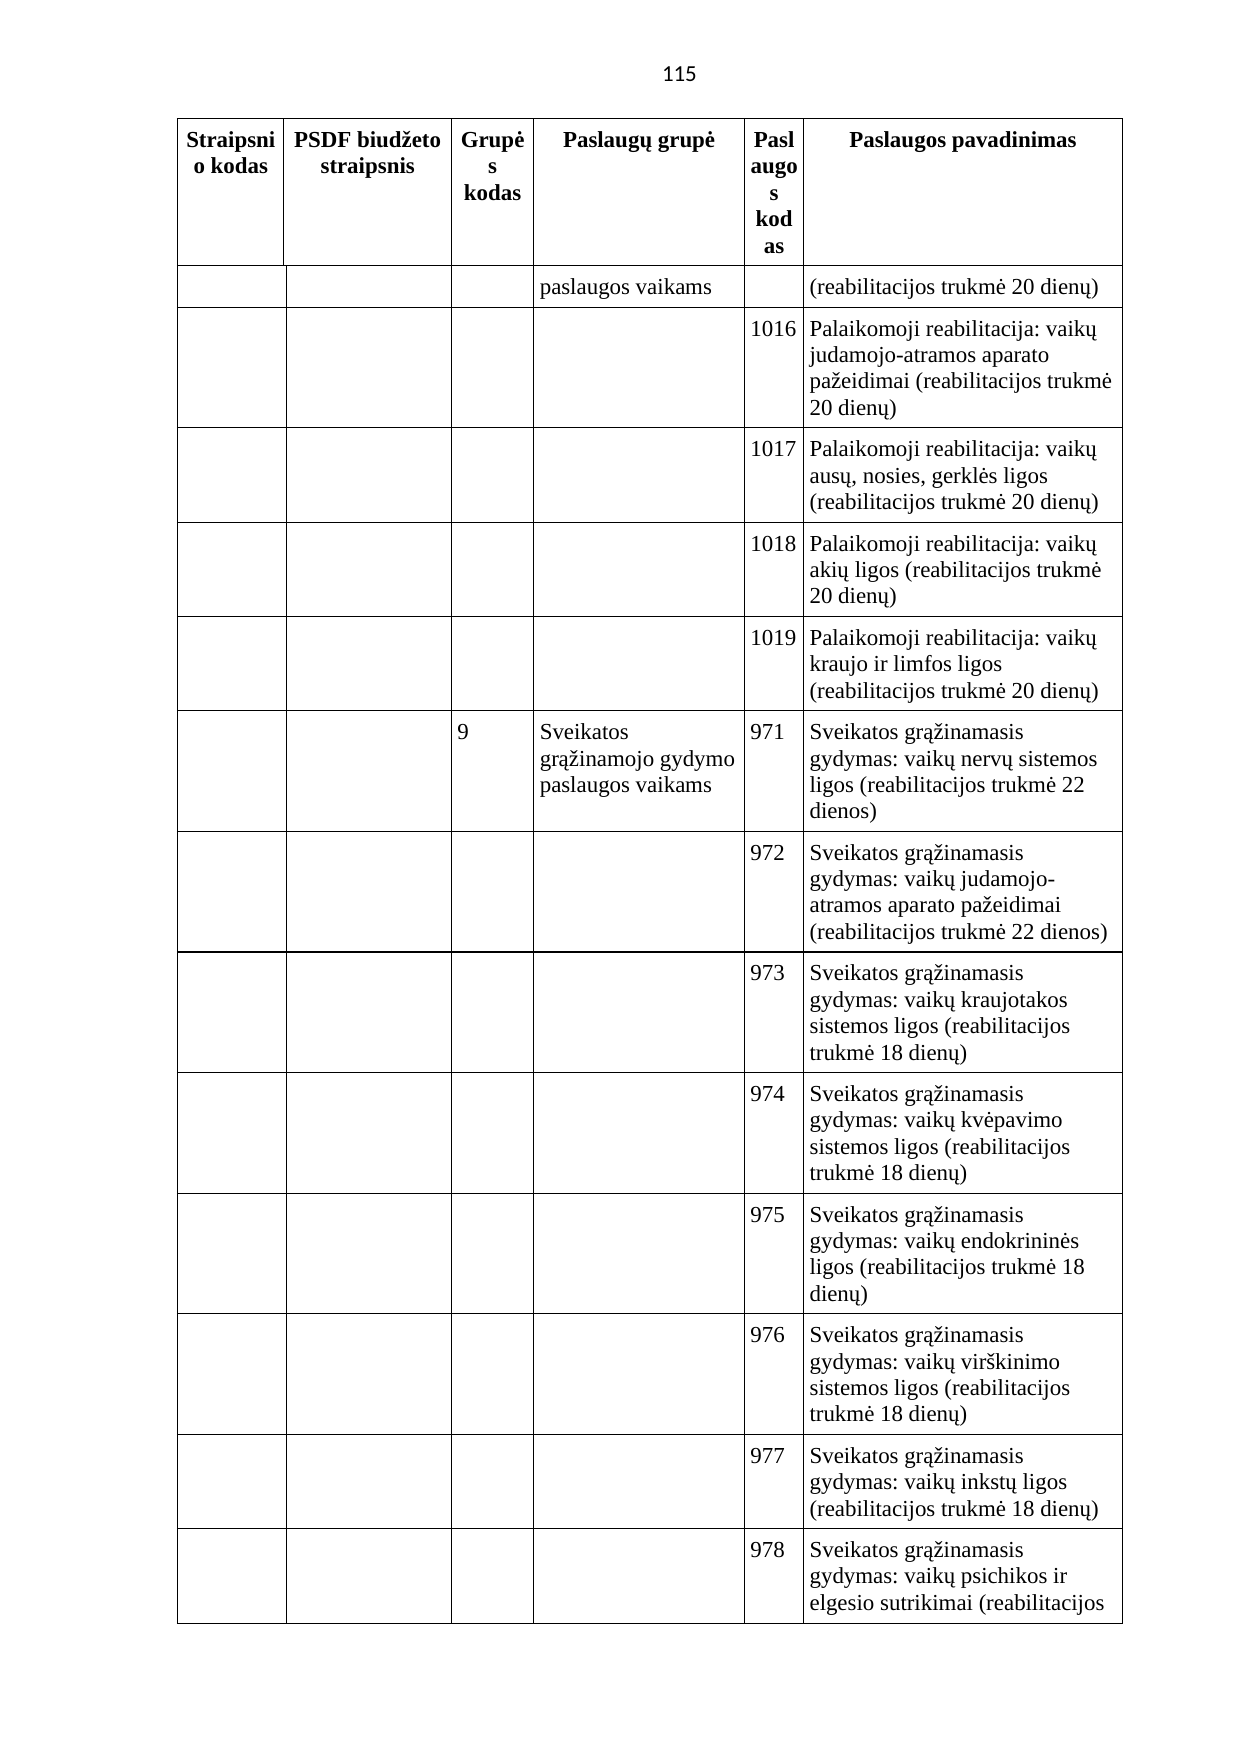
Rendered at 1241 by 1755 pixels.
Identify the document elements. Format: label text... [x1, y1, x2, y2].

table_cell 1017 [745, 428, 803, 522]
table_cell [534, 308, 744, 427]
table_cell [452, 1529, 533, 1622]
table_cell [452, 832, 533, 951]
table_cell Sveikatos grąžinamasis gydymas: vaikų endokrininės ligos (reabilitacijos trukmė 18 dienų) [804, 1194, 1122, 1313]
table_cell Sveikatos grąžinamasis gydymas: vaikų judamojo-atramos aparato pažeidimai (reabilitacijos trukmė 22 dienos) [804, 832, 1122, 951]
table_header Paslaugos pavadinimas [804, 119, 1122, 265]
table_cell [178, 617, 286, 710]
table_header Grupės kodas [452, 119, 533, 265]
table_cell [178, 428, 286, 522]
table_cell [534, 1314, 744, 1434]
table_cell [287, 617, 451, 710]
table_cell [452, 953, 533, 1072]
table_cell (reabilitacijos trukmė 20 dienų) [804, 266, 1122, 307]
table_cell Sveikatos grąžinamasis gydymas: vaikų kraujotakos sistemos ligos (reabilitacijos trukmė 18 dienų) [804, 953, 1122, 1072]
table_cell Sveikatos grąžinamasis gydymas: vaikų virškinimo sistemos ligos (reabilitacijos trukmė 18 dienų) [804, 1314, 1122, 1434]
table_header PSDF biudžeto straipsnis [284, 119, 451, 265]
table_cell [178, 953, 286, 1072]
table_cell [287, 428, 451, 522]
table_cell [178, 308, 286, 427]
table_cell [178, 266, 286, 307]
table_cell Palaikomoji reabilitacija: vaikų akių ligos (reabilitacijos trukmė 20 dienų) [804, 523, 1122, 616]
table_cell 972 [745, 832, 803, 951]
table_cell [534, 1435, 744, 1528]
table_cell 973 [745, 953, 803, 1072]
table_cell [452, 1435, 533, 1528]
table_cell [287, 266, 451, 307]
table_header Straipsnio kodas [178, 119, 283, 265]
table_cell Palaikomoji reabilitacija: vaikų judamojo-atramos aparato pažeidimai (reabilitacijos trukmė 20 dienų) [804, 308, 1122, 427]
table_cell Sveikatos grąžinamasis gydymas: vaikų inkstų ligos (reabilitacijos trukmė 18 dienų) [804, 1435, 1122, 1528]
table_cell [287, 523, 451, 616]
table_cell [287, 1314, 451, 1434]
table_cell [287, 308, 451, 427]
table_header Paslaugos kodas [745, 119, 803, 265]
table_cell paslaugos vaikams [534, 266, 744, 307]
table_cell [534, 617, 744, 710]
table_cell Palaikomoji reabilitacija: vaikų ausų, nosies, gerklės ligos (reabilitacijos trukmė 20 dienų) [804, 428, 1122, 522]
table_cell [452, 523, 533, 616]
table_cell Palaikomoji reabilitacija: vaikų kraujo ir limfos ligos (reabilitacijos trukmė 20 dienų) [804, 617, 1122, 710]
table_cell [287, 832, 451, 951]
table_cell 9 [452, 711, 533, 831]
table_cell 1016 [745, 308, 803, 427]
table_cell 974 [745, 1073, 803, 1193]
table_cell [178, 711, 286, 831]
table_cell [534, 1073, 744, 1193]
table_header Paslaugų grupė [534, 119, 744, 265]
table_cell [178, 1073, 286, 1193]
table_cell 976 [745, 1314, 803, 1434]
table_cell [178, 1314, 286, 1434]
table_cell Sveikatos grąžinamasis gydymas: vaikų psichikos ir elgesio sutrikimai (reabilitacijos [804, 1529, 1122, 1622]
table_cell [178, 832, 286, 951]
table_cell [178, 523, 286, 616]
table_cell [452, 617, 533, 710]
table_cell 977 [745, 1435, 803, 1528]
table_cell [178, 1194, 286, 1313]
table_cell [452, 428, 533, 522]
table_cell [287, 953, 451, 1072]
table_cell [287, 1435, 451, 1528]
table_cell [534, 832, 744, 951]
table_cell [534, 428, 744, 522]
table_cell [178, 1529, 286, 1622]
table_cell [452, 266, 533, 307]
table_cell [534, 1194, 744, 1313]
table_cell 978 [745, 1529, 803, 1622]
table_cell [287, 711, 451, 831]
table_cell Sveikatos grąžinamojo gydymo paslaugos vaikams [534, 711, 744, 831]
table_cell [534, 523, 744, 616]
table_cell 1018 [745, 523, 803, 616]
table_cell [178, 1435, 286, 1528]
table_cell [452, 308, 533, 427]
table_cell 971 [745, 711, 803, 831]
table_cell [452, 1073, 533, 1193]
table_cell [452, 1194, 533, 1313]
table_cell Sveikatos grąžinamasis gydymas: vaikų kvėpavimo sistemos ligos (reabilitacijos trukmė 18 dienų) [804, 1073, 1122, 1193]
table_cell [745, 266, 803, 307]
table_cell [534, 953, 744, 1072]
table_cell [287, 1073, 451, 1193]
table_cell [534, 1529, 744, 1622]
table_cell [452, 1314, 533, 1434]
table_cell [287, 1194, 451, 1313]
table_cell Sveikatos grąžinamasis gydymas: vaikų nervų sistemos ligos (reabilitacijos trukmė 22 dienos) [804, 711, 1122, 831]
table_cell 1019 [745, 617, 803, 710]
table_cell 975 [745, 1194, 803, 1313]
table_cell [287, 1529, 451, 1622]
